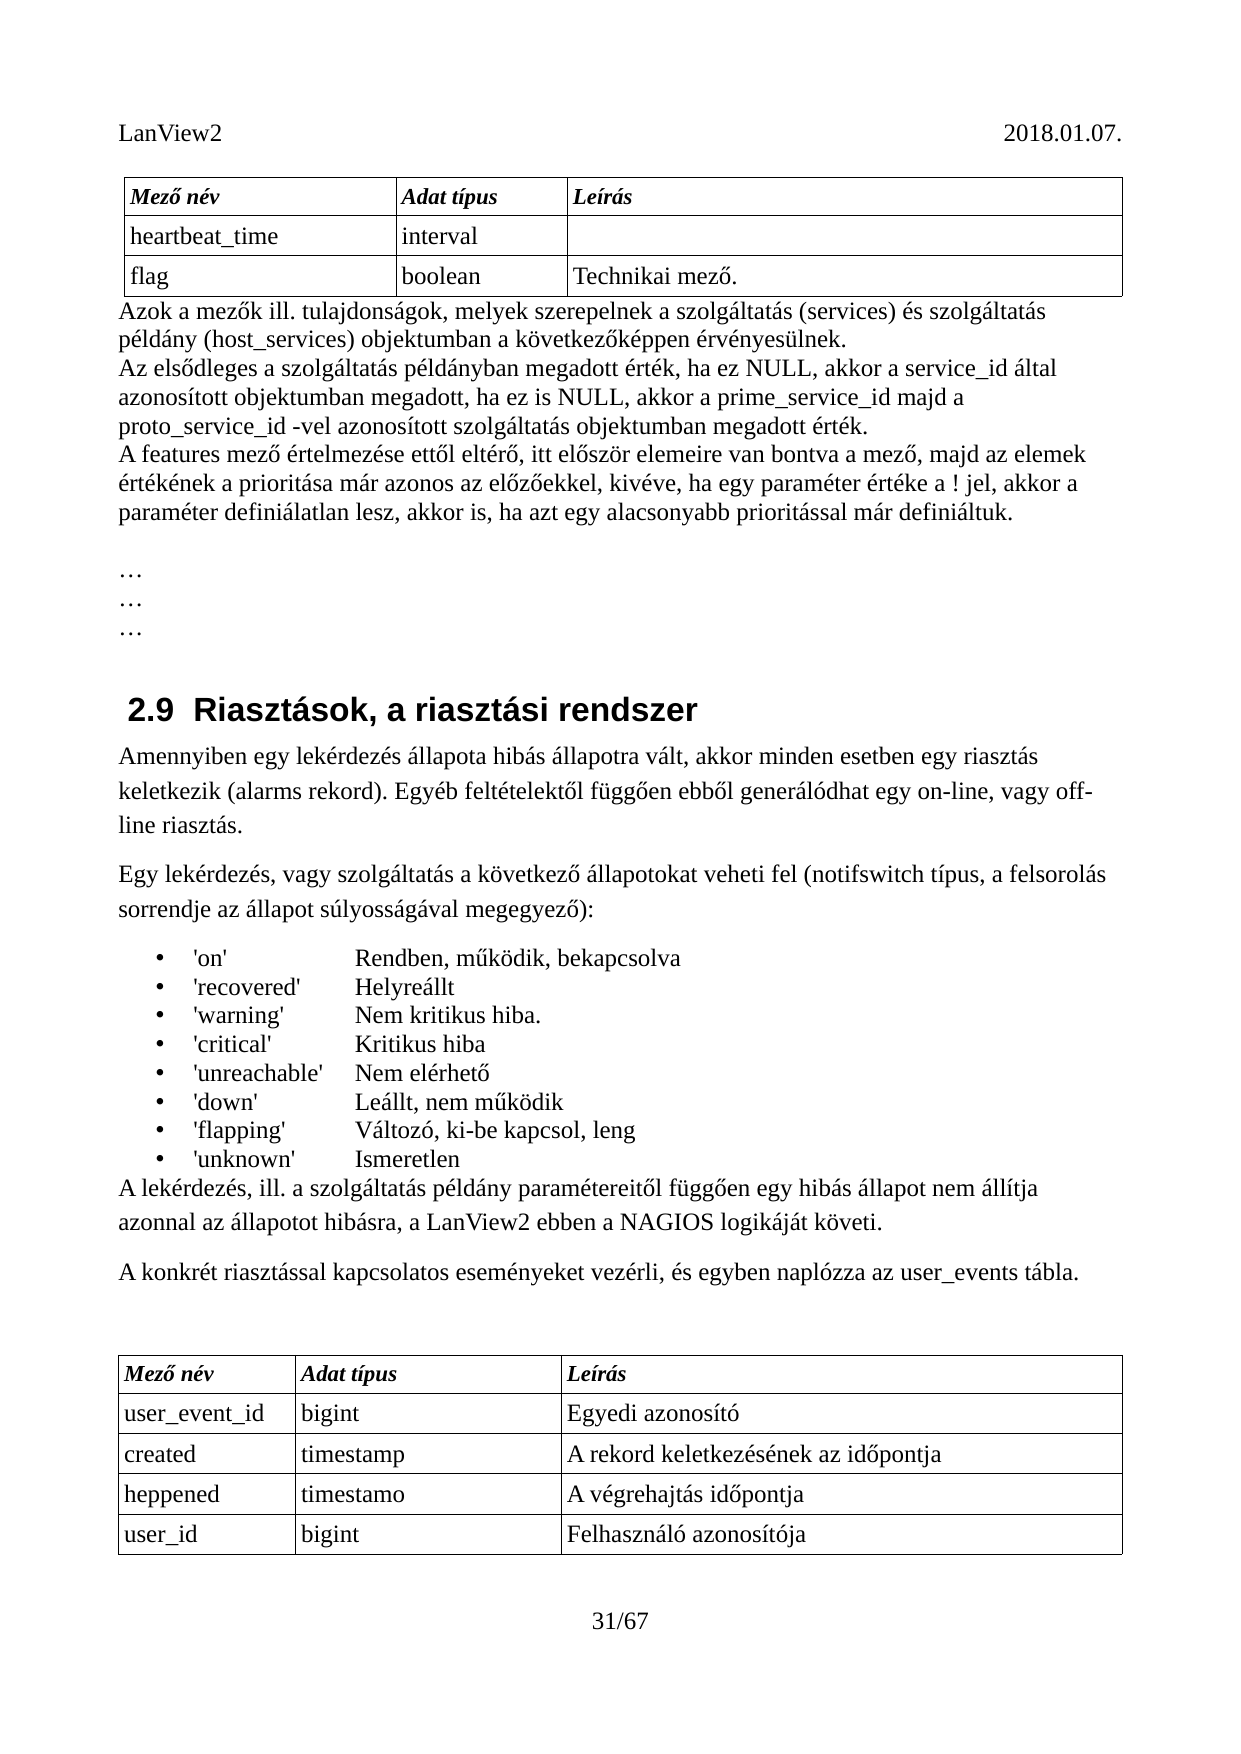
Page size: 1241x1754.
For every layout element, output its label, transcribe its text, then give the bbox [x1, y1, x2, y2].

text A features mező értelmezése ettől eltérő, itt először elemeire van bontva a mező, majd az elemek értékének a prioritása már azonos az előzőekkel, kivéve, ha egy paraméter értéke a ! jel, akkor a paraméter definiálatlan lesz, akkor is, ha azt egy alacsonyabb prioritással már definiáltuk. [118, 439, 1122, 526]
table_cell boolean [397, 256, 567, 296]
table_cell flag [125, 256, 396, 296]
list 'critical' Kritikus hiba [156, 1029, 1122, 1058]
table_cell A rekord keletkezésének az időpontja [562, 1434, 1122, 1473]
subtitle Riasztások, a riasztási rendszer [118, 690, 1122, 729]
list 'on' Rendben, működik, bekapcsolva [156, 943, 1122, 972]
table_cell heppened [119, 1474, 295, 1513]
list 'down' Leállt, nem működik [156, 1087, 1122, 1116]
text Azok a mezők ill. tulajdonságok, melyek szerepelnek a szolgáltatás (services) és szolgáltatás példány (host_services) objektumban a következőképpen érvényesülnek. [118, 296, 1122, 353]
text Egy lekérdezés, vagy szolgáltatás a következő állapotokat veheti fel (notifswitch típus, a felsorolás sorrendje az állapot súlyosságával megegyező): [118, 859, 1122, 923]
table_cell created [119, 1434, 295, 1473]
text A lekérdezés, ill. a szolgáltatás példány paramétereitől függően egy hibás állapot nem állítja azonnal az állapotot hibásra, a LanView2 ebben a NAGIOS logikáját követi. [118, 1173, 1122, 1236]
table_cell bigint [296, 1515, 561, 1554]
table_header Mező név [119, 1356, 295, 1393]
list 'unknown' Ismeretlen [156, 1144, 1122, 1173]
list 'recovered' Helyreállt [156, 972, 1122, 1001]
table_cell user_event_id [119, 1394, 295, 1433]
table_cell bigint [296, 1394, 561, 1433]
table_cell Egyedi azonosító [562, 1394, 1122, 1433]
text Amennyiben egy lekérdezés állapota hibás állapotra vált, akkor minden esetben egy riasztás keletkezik (alarms rekord). Egyéb feltételektől függően ebből generálódhat egy on-line, vagy off-line riasztás. [118, 741, 1122, 839]
table_cell timestamp [296, 1434, 561, 1473]
table_header Adat típus [397, 178, 567, 215]
table_cell [568, 216, 1122, 255]
table_header Mező név [125, 178, 396, 215]
text … [118, 554, 1122, 583]
table_cell interval [397, 216, 567, 255]
table_cell Technikai mező. [568, 256, 1122, 296]
table_cell user_id [119, 1515, 295, 1554]
text Az elsődleges a szolgáltatás példányban megadott érték, ha ez NULL, akkor a service_id által azonosított objektumban megadott, ha ez is NULL, akkor a prime_service_id majd a proto_service_id -vel azonosított szolgáltatás objektumban megadott érték. [118, 353, 1122, 439]
list 'flapping' Változó, ki-be kapcsol, leng [156, 1116, 1122, 1144]
table_cell heartbeat_time [125, 216, 396, 255]
table_header Adat típus [296, 1356, 561, 1393]
table_cell A végrehajtás időpontja [562, 1474, 1122, 1513]
table_header Leírás [568, 178, 1122, 215]
text … [118, 583, 1122, 612]
list 'unreachable' Nem elérhető [156, 1058, 1122, 1087]
table_header Leírás [562, 1356, 1122, 1393]
text … [118, 612, 1122, 641]
table_cell timestamo [296, 1474, 561, 1513]
table_cell Felhasználó azonosítója [562, 1515, 1122, 1554]
list 'warning' Nem kritikus hiba. [156, 1001, 1122, 1029]
text A konkrét riasztással kapcsolatos eseményeket vezérli, és egyben naplózza az user_events tábla. [118, 1257, 1122, 1285]
